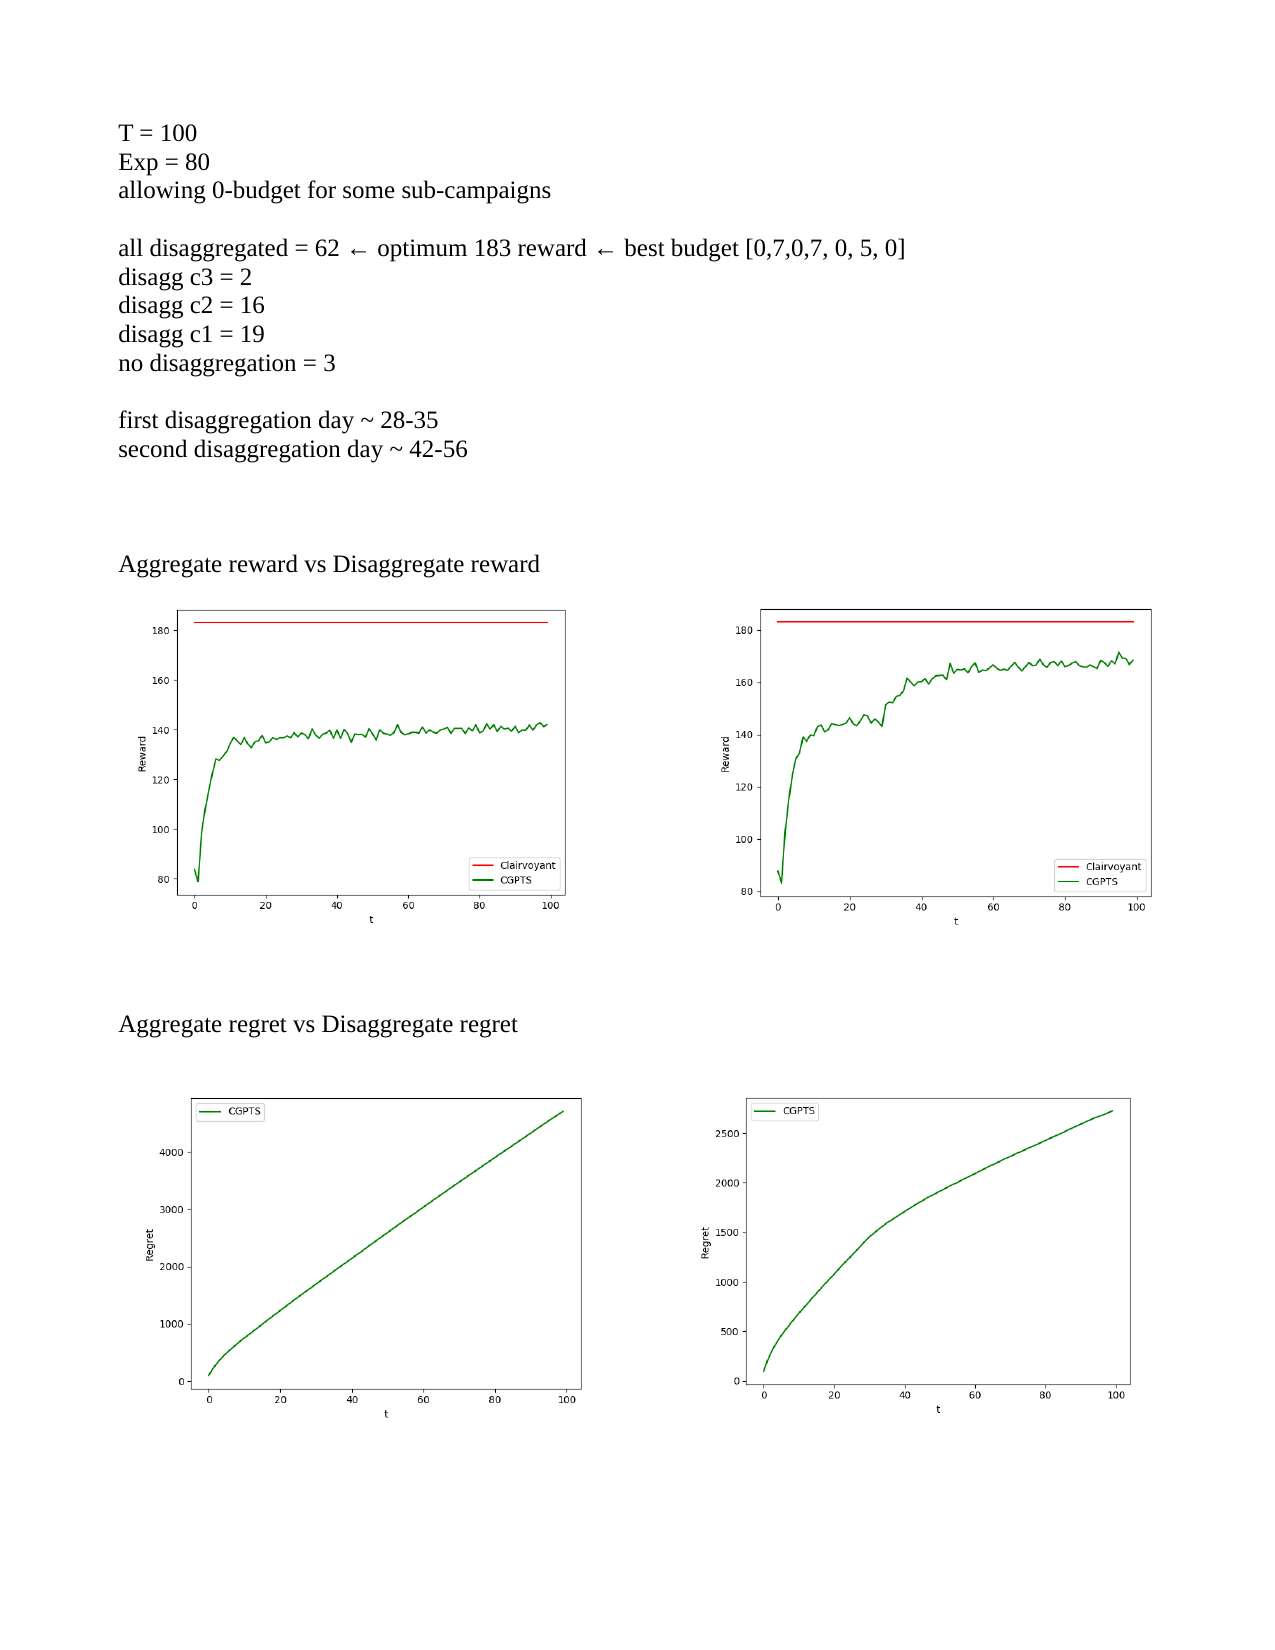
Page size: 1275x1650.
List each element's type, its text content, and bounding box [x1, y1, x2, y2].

text T = 100 [118, 118, 1157, 147]
picture [690, 1087, 1140, 1425]
text disagg c3 = 2 [118, 262, 1157, 291]
text all disaggregated = 62 ← optimum 183 reward ← best budget [0,7,0,7, 0, 5, 0] [118, 233, 1157, 262]
picture [134, 1087, 591, 1430]
text first disaggregation day ~ 28-35 [118, 406, 1157, 434]
text allowing 0-budget for some sub-campaigns [118, 176, 1157, 204]
text Aggregate reward vs Disaggregate reward [118, 549, 1157, 578]
picture [710, 598, 1160, 937]
text disagg c1 = 19 [118, 319, 1157, 348]
text Aggregate regret vs Disaggregate regret [118, 1009, 1157, 1038]
picture [127, 599, 575, 935]
text second disaggregation day ~ 42-56 [118, 434, 1157, 463]
text Exp = 80 [118, 147, 1157, 176]
text no disaggregation = 3 [118, 348, 1157, 377]
text disagg c2 = 16 [118, 291, 1157, 319]
